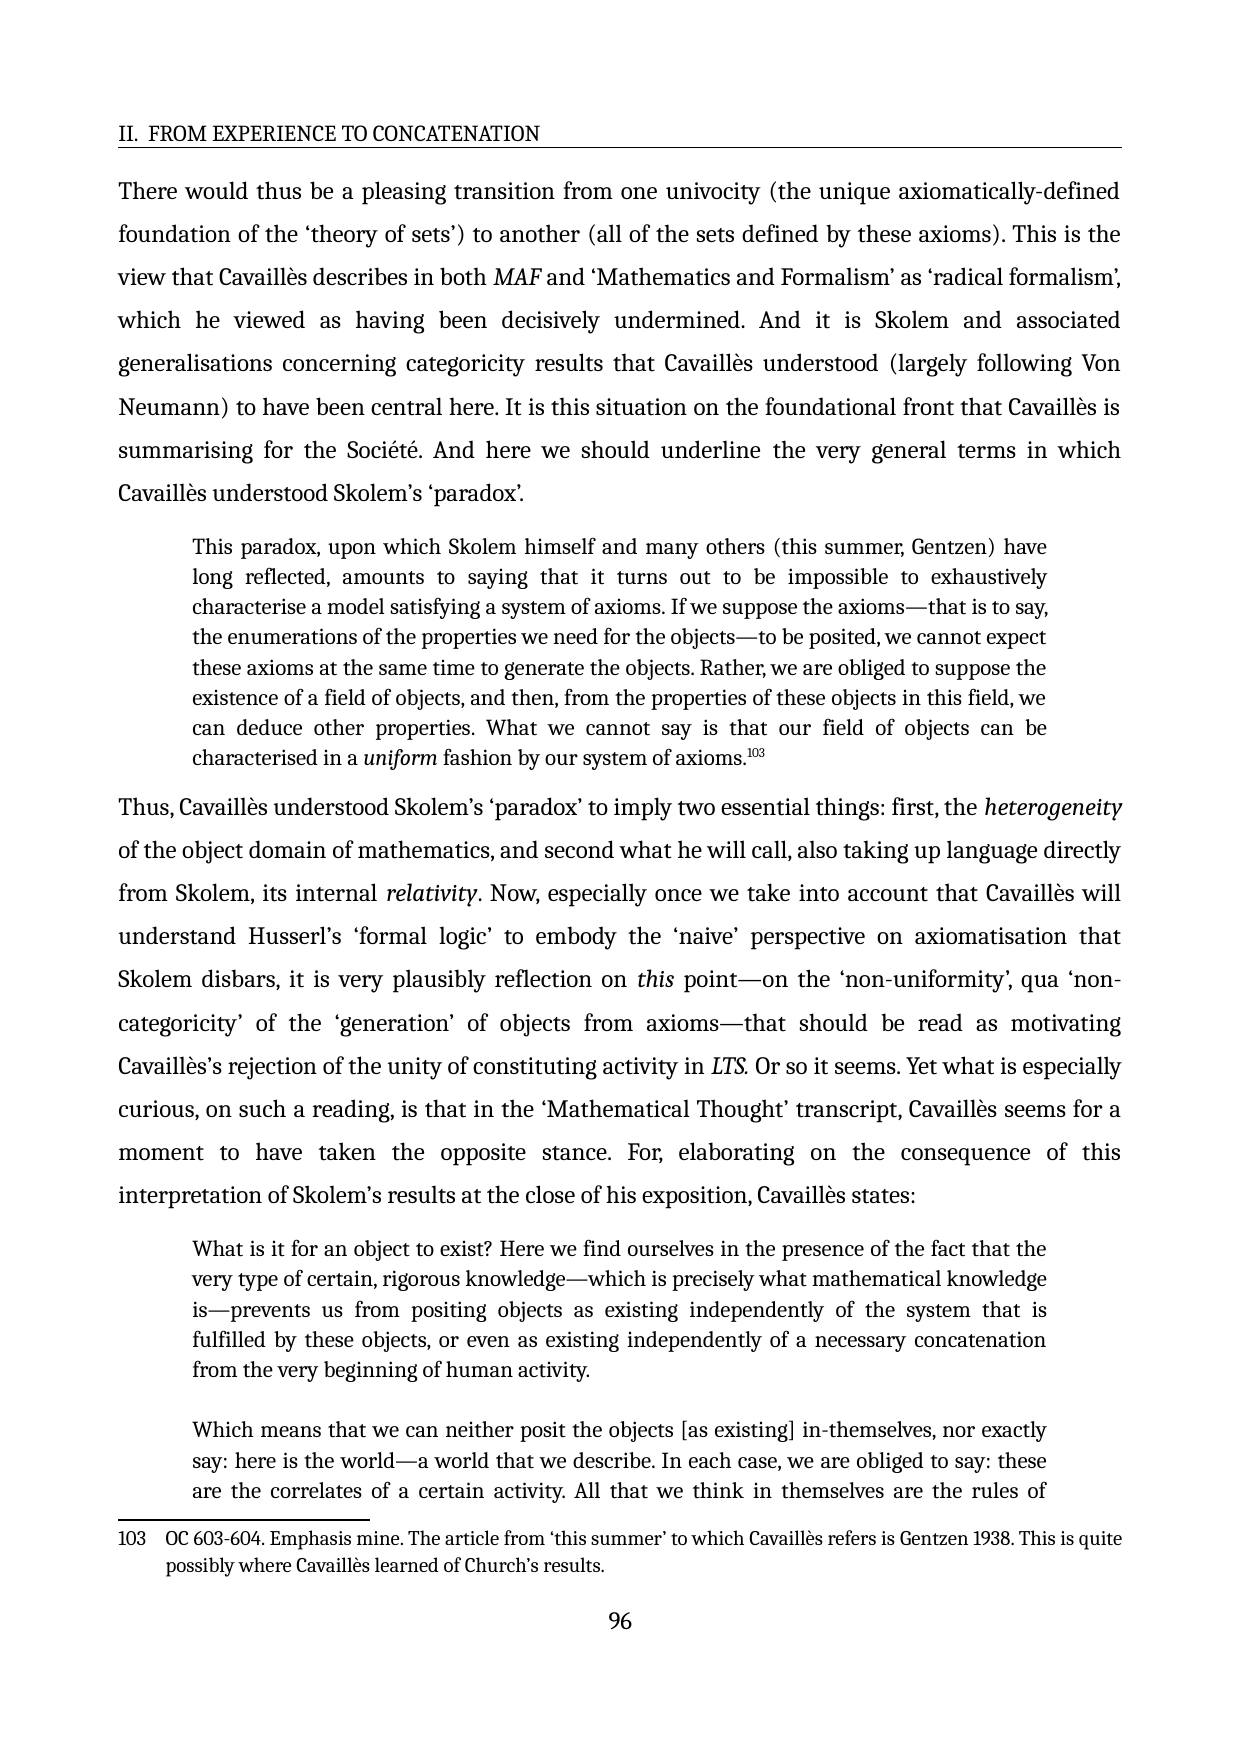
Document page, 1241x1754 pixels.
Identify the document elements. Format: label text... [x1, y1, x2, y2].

text There would thus be a pleasing transition from one univocity (the unique axiomatically-defined foundation of the ‘theory of sets’) to another (all of the sets defined by these axioms). This is the view that Cavaillès describes in both MAF and ‘Mathematics and Formalism’ as ‘radical formalism’, which he viewed as having been decisively undermined. And it is Skolem and associated generalisations concerning categoricity results that Cavaillès understood (largely following Von Neumann) to have been central here. It is this situation on the foundational front that Cavaillès is summarising for the Société. And here we should underline the very general terms in which Cavaillès understood Skolem’s ‘paradox’. [118, 177, 1122, 507]
text This paradox, upon which Skolem himself and many others (this summer, Gentzen) have long reflected, amounts to saying that it turns out to be impossible to exhaustively characterise a model satisfying a system of axioms. If we suppose the axioms—that is to say, the enumerations of the properties we need for the objects—to be posited, we cannot expect these axioms at the same time to generate the objects. Rather, we are obliged to suppose the existence of a field of objects, and then, from the properties of these objects in this field, we can deduce other properties. What we cannot say is that our field of objects can be characterised in a uniform fashion by our system of axioms. [192, 533, 1048, 771]
text Which means that we can neither posit the objects [as existing] in-themselves, nor exactly say: here is the world—a world that we describe. In each case, we are obliged to say: these are the correlates of a certain activity. All that we think in themselves are the rules of [192, 1417, 1048, 1504]
text Thus, Cavaillès understood Skolem’s ‘paradox’ to imply two essential things: first, the heterogeneity of the object domain of mathematics, and second what he will call, also taking up language directly from Skolem, its internal relativity. Now, especially once we take into account that Cavaillès will understand Husserl’s ‘formal logic’ to embody the ‘naive’ perspective on axiomatisation that Skolem disbars, it is very plausibly reflection on this point—on the ‘non-uniformity’, qua ‘non-categoricity’ of the ‘generation’ of objects from axioms—that should be read as motivating Cavaillès’s rejection of the unity of constituting activity in LTS. Or so it seems. Yet what is especially curious, on such a reading, is that in the ‘Mathematical Thought’ transcript, Cavaillès seems for a moment to have taken the opposite stance. For, elaborating on the consequence of this interpretation of Skolem’s results at the close of his exposition, Cavaillès states: [118, 793, 1122, 1210]
text What is it for an object to exist? Here we find ourselves in the presence of the fact that the very type of certain, rigorous knowledge—which is precisely what mathematical knowledge is—prevents us from positing objects as existing independently of the system that is fulfilled by these objects, or even as existing independently of a necessary concatenation from the very beginning of human activity. [192, 1236, 1048, 1383]
text OC 603-604. Emphasis mine. The article from ‘this summer’ to which Cavaillès refers is Gentzen 1938. This is quite possibly where Cavaillès learned of Church’s results. [118, 1526, 1122, 1578]
